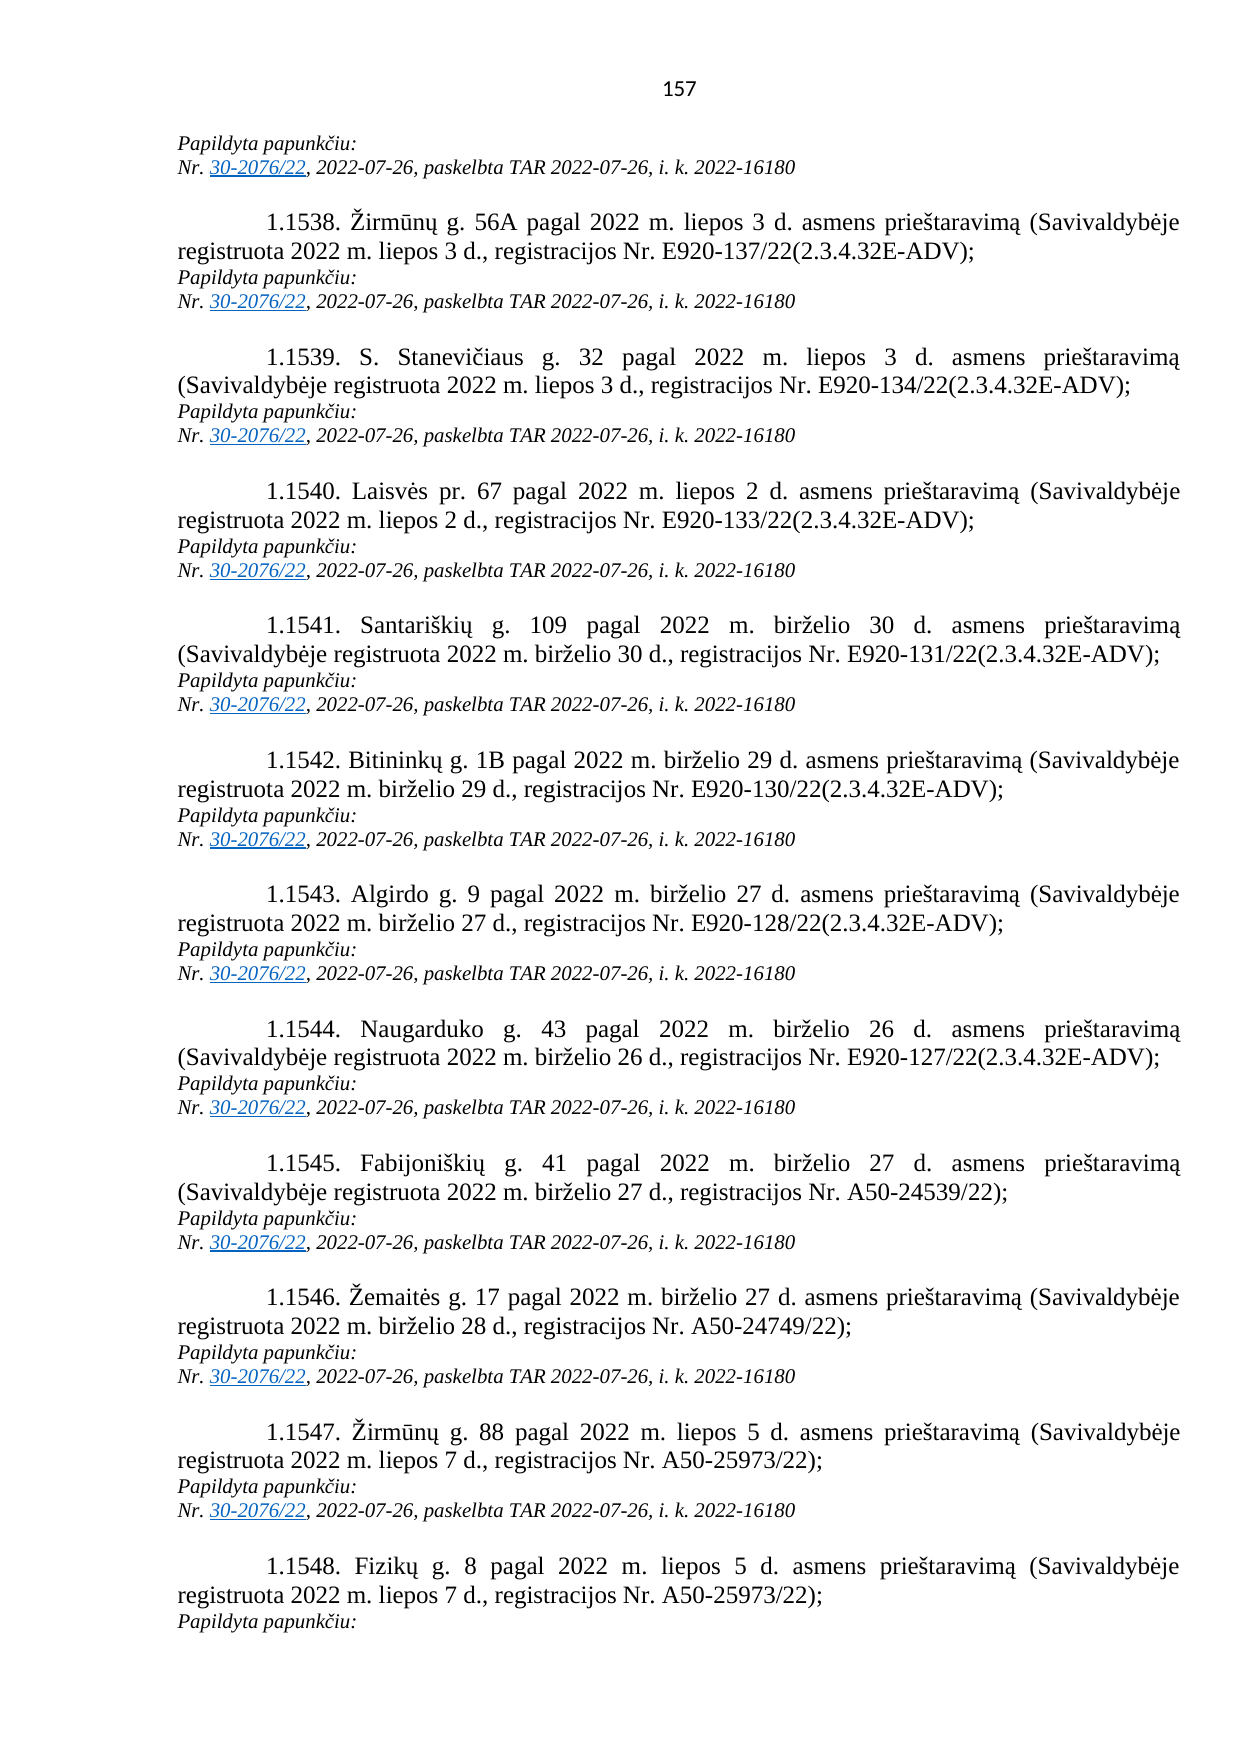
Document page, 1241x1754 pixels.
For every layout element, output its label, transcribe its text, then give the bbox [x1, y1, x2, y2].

text Nr. 30-2076/22, 2022-07-26, paskelbta TAR 2022-07-26, i. k. 2022-16180 [177, 692, 1181, 716]
text 1.1543. Algirdo g. 9 pagal 2022 m. birželio 27 d. asmens prieštaravimą (Savivaldybėje registruota 2022 m. birželio 27 d., registracijos Nr. E920-128/22(2.3.4.32E-ADV); [177, 879, 1181, 937]
text Papildyta papunkčiu: [177, 937, 1181, 961]
text Papildyta papunkčiu: [177, 131, 1181, 155]
text Nr. 30-2076/22, 2022-07-26, paskelbta TAR 2022-07-26, i. k. 2022-16180 [177, 1230, 1181, 1254]
text Papildyta papunkčiu: [177, 1609, 1181, 1633]
text Nr. 30-2076/22, 2022-07-26, paskelbta TAR 2022-07-26, i. k. 2022-16180 [177, 289, 1181, 313]
text Nr. 30-2076/22, 2022-07-26, paskelbta TAR 2022-07-26, i. k. 2022-16180 [177, 558, 1181, 582]
text 1.1545. Fabijoniškių g. 41 pagal 2022 m. birželio 27 d. asmens prieštaravimą (Savivaldybėje registruota 2022 m. birželio 27 d., registracijos Nr. A50-24539/22); [177, 1148, 1181, 1206]
text 1.1547. Žirmūnų g. 88 pagal 2022 m. liepos 5 d. asmens prieštaravimą (Savivaldybėje registruota 2022 m. liepos 7 d., registracijos Nr. A50-25973/22); [177, 1417, 1181, 1474]
text Nr. 30-2076/22, 2022-07-26, paskelbta TAR 2022-07-26, i. k. 2022-16180 [177, 961, 1181, 985]
text Nr. 30-2076/22, 2022-07-26, paskelbta TAR 2022-07-26, i. k. 2022-16180 [177, 423, 1181, 447]
text Papildyta papunkčiu: [177, 1206, 1181, 1230]
text 1.1546. Žemaitės g. 17 pagal 2022 m. birželio 27 d. asmens prieštaravimą (Savivaldybėje registruota 2022 m. birželio 28 d., registracijos Nr. A50-24749/22); [177, 1282, 1181, 1340]
text Nr. 30-2076/22, 2022-07-26, paskelbta TAR 2022-07-26, i. k. 2022-16180 [177, 827, 1181, 851]
text 1.1542. Bitininkų g. 1B pagal 2022 m. birželio 29 d. asmens prieštaravimą (Savivaldybėje registruota 2022 m. birželio 29 d., registracijos Nr. E920-130/22(2.3.4.32E-ADV); [177, 745, 1181, 802]
text Nr. 30-2076/22, 2022-07-26, paskelbta TAR 2022-07-26, i. k. 2022-16180 [177, 1095, 1181, 1119]
text Papildyta papunkčiu: [177, 534, 1181, 558]
text Papildyta papunkčiu: [177, 265, 1181, 289]
text Papildyta papunkčiu: [177, 399, 1181, 423]
text 1.1548. Fizikų g. 8 pagal 2022 m. liepos 5 d. asmens prieštaravimą (Savivaldybėje registruota 2022 m. liepos 7 d., registracijos Nr. A50-25973/22); [177, 1551, 1181, 1609]
text Nr. 30-2076/22, 2022-07-26, paskelbta TAR 2022-07-26, i. k. 2022-16180 [177, 155, 1181, 179]
text 1.1540. Laisvės pr. 67 pagal 2022 m. liepos 2 d. asmens prieštaravimą (Savivaldybėje registruota 2022 m. liepos 2 d., registracijos Nr. E920-133/22(2.3.4.32E-ADV); [177, 476, 1181, 534]
text 1.1538. Žirmūnų g. 56A pagal 2022 m. liepos 3 d. asmens prieštaravimą (Savivaldybėje registruota 2022 m. liepos 3 d., registracijos Nr. E920-137/22(2.3.4.32E-ADV); [177, 207, 1181, 265]
text Papildyta papunkčiu: [177, 668, 1181, 692]
text 1.1539. S. Stanevičiaus g. 32 pagal 2022 m. liepos 3 d. asmens prieštaravimą (Savivaldybėje registruota 2022 m. liepos 3 d., registracijos Nr. E920-134/22(2.3.4.32E-ADV); [177, 342, 1181, 399]
text 1.1541. Santariškių g. 109 pagal 2022 m. birželio 30 d. asmens prieštaravimą (Savivaldybėje registruota 2022 m. birželio 30 d., registracijos Nr. E920-131/22(2.3.4.32E-ADV); [177, 611, 1181, 668]
text 1.1544. Naugarduko g. 43 pagal 2022 m. birželio 26 d. asmens prieštaravimą (Savivaldybėje registruota 2022 m. birželio 26 d., registracijos Nr. E920-127/22(2.3.4.32E-ADV); [177, 1014, 1181, 1071]
text Papildyta papunkčiu: [177, 1071, 1181, 1095]
text Papildyta papunkčiu: [177, 1340, 1181, 1364]
text Nr. 30-2076/22, 2022-07-26, paskelbta TAR 2022-07-26, i. k. 2022-16180 [177, 1498, 1181, 1522]
text Papildyta papunkčiu: [177, 802, 1181, 827]
text Papildyta papunkčiu: [177, 1474, 1181, 1498]
text Nr. 30-2076/22, 2022-07-26, paskelbta TAR 2022-07-26, i. k. 2022-16180 [177, 1364, 1181, 1388]
